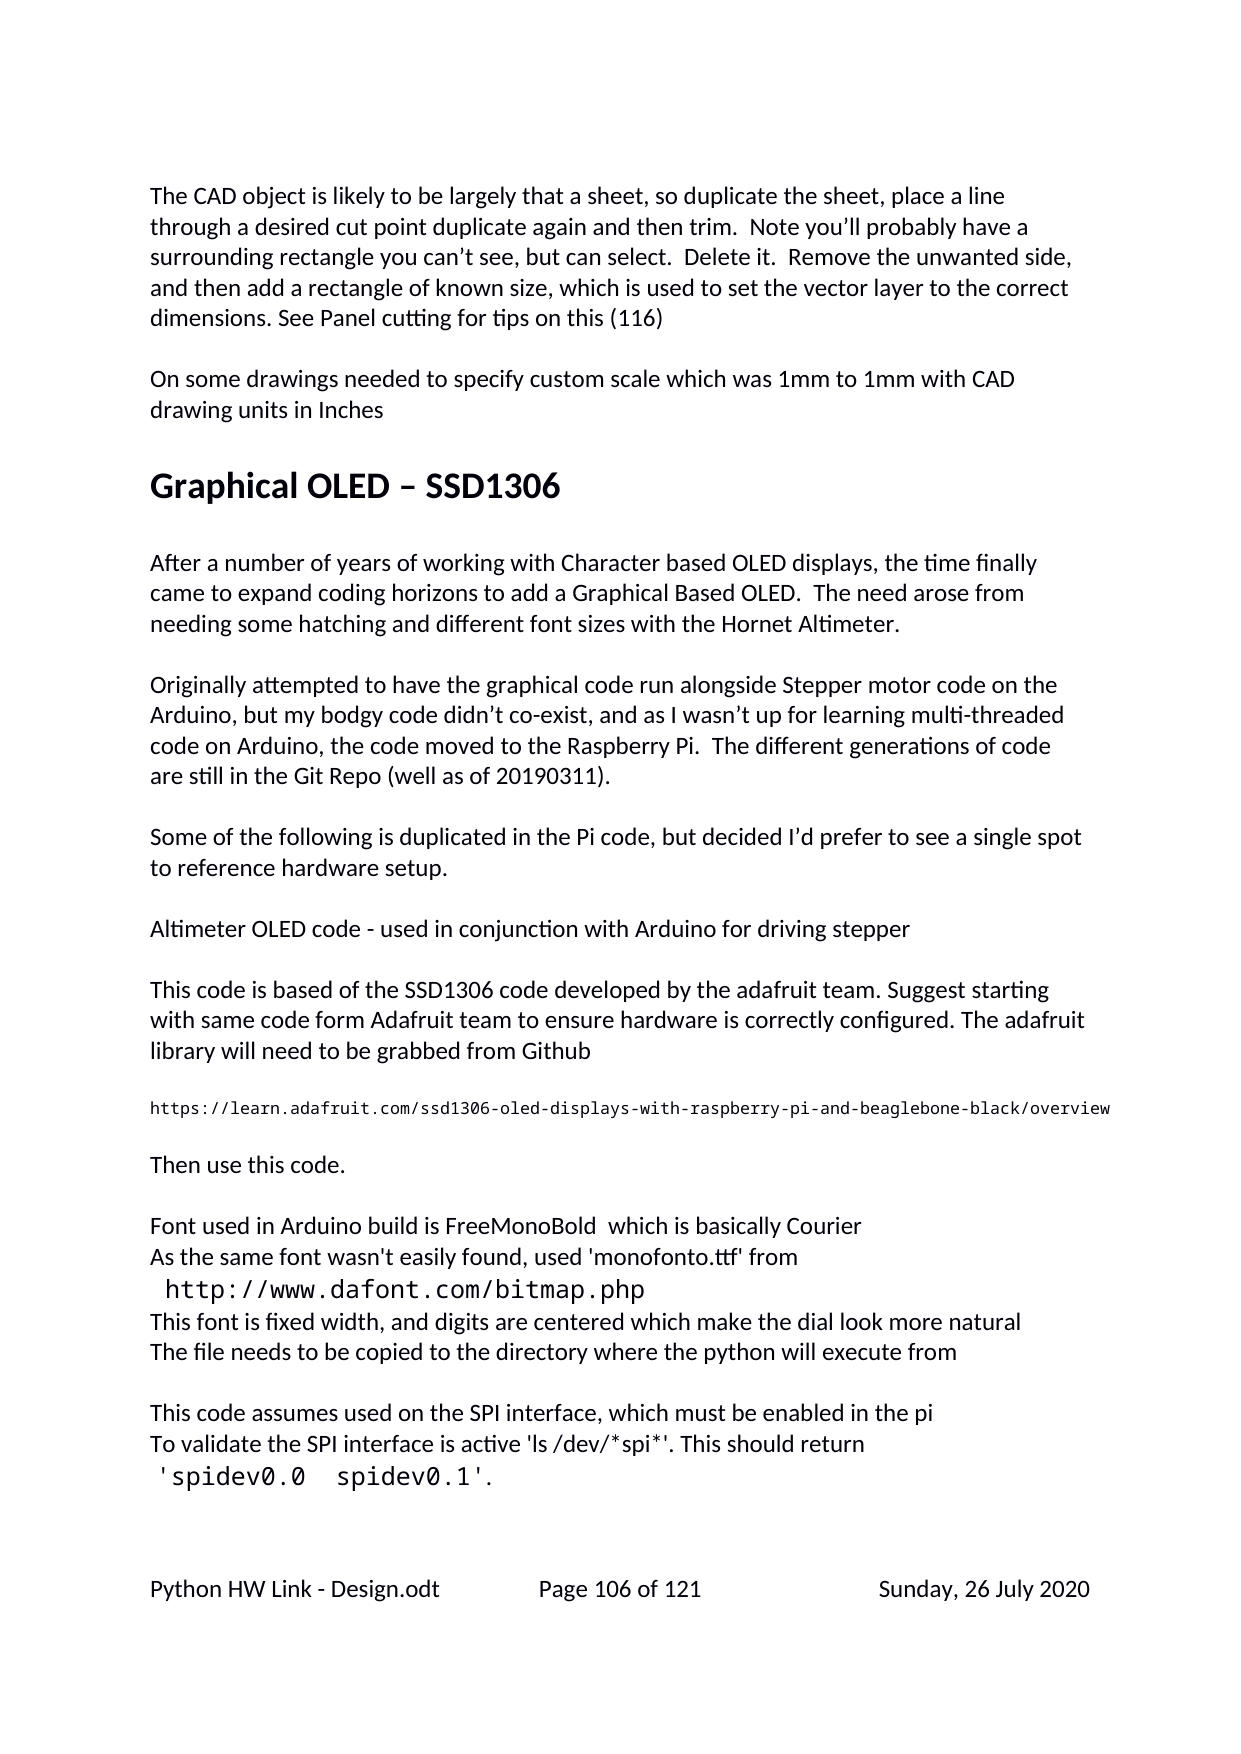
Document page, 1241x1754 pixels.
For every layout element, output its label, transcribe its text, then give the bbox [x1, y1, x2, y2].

text Originally attempted to have the graphical code run alongside Stepper motor code on the Arduino, but my bodgy code didn’t co-exist, and as I wasn’t up for learning multi-threaded code on Arduino, the code moved to the Raspberry Pi. The different generations of code are still in the Git Repo (well as of 20190311). [150, 669, 1090, 791]
text After a number of years of working with Character based OLED displays, the time finally came to expand coding horizons to add a Graphical Based OLED. The need arose from needing some hatching and different font sizes with the Hornet Altimeter. [150, 547, 1090, 638]
text This code is based of the SSD1306 code developed by the adafruit team. Suggest starting with same code form Adafruit team to ensure hardware is correctly configured. The adafruit library will need to be grabbed from Github [150, 974, 1090, 1066]
text Altimeter OLED code - used in conjunction with Arduino for driving stepper [150, 913, 1090, 944]
text 'spidev0.0 spidev0.1'. [150, 1458, 1090, 1492]
text Some of the following is duplicated in the Pi code, but decided I’d prefer to see a single spot to reference hardware setup. [150, 822, 1090, 883]
text The file needs to be copied to the directory where the python will execute from [150, 1336, 1090, 1367]
text As the same font wasn't easily found, used 'monofonto.ttf' from [150, 1241, 1090, 1272]
text Then use this code. [150, 1149, 1090, 1180]
text To validate the SPI interface is active 'ls /dev/*spi*'. This should return [150, 1428, 1090, 1458]
text Font used in Arduino build is FreeMonoBold which is basically Courier [150, 1211, 1090, 1241]
text https://learn.adafruit.com/ssd1306-oled-displays-with-raspberry-pi-and-beaglebone-black/overview [150, 1096, 1149, 1119]
subtitle Graphical OLED – SSD1306 [150, 462, 1090, 508]
text This font is fixed width, and digits are centered which make the dial look more natural [150, 1306, 1090, 1336]
text http://www.dafont.com/bitmap.php [150, 1272, 1090, 1306]
text This code assumes used on the SPI interface, which must be enabled in the pi [150, 1397, 1090, 1428]
text On some drawings needed to specify custom scale which was 1mm to 1mm with CAD drawing units in Inches [150, 364, 1090, 425]
text The CAD object is likely to be largely that a sheet, so duplicate the sheet, place a line through a desired cut point duplicate again and then trim. Note you’ll probably have a surrounding rectangle you can’t see, but can select. Delete it. Remove the unwanted side, and then add a rectangle of known size, which is used to set the vector layer to the correct dimensions. See Panel cutting for tips on this (115) [150, 181, 1090, 333]
